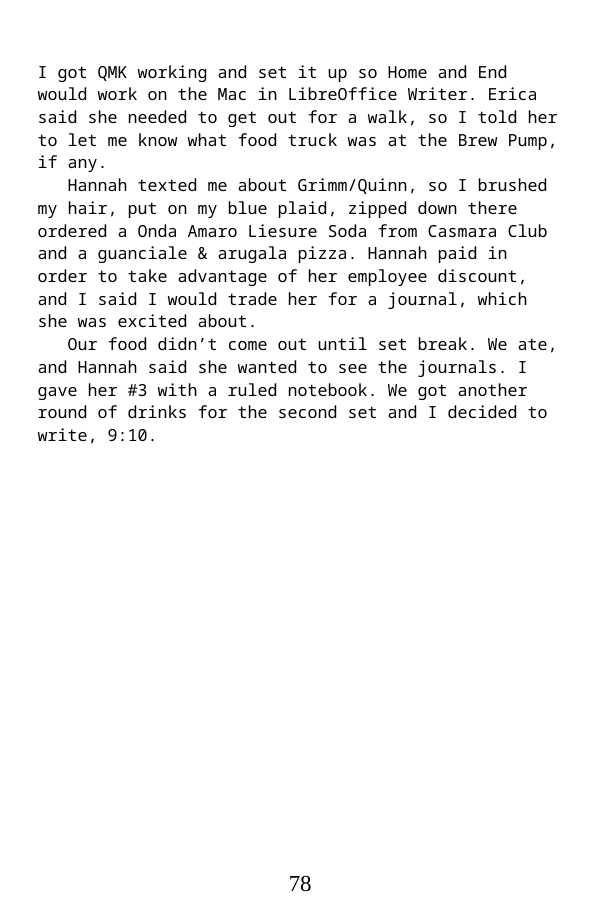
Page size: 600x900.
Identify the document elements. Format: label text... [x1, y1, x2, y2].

text I got QMK working and set it up so Home and End would work on the Mac in LibreOffice Writer. Erica said she needed to get out for a walk, so I told her to let me know what food truck was at the Brew Pump, if any. [37, 60, 562, 174]
text Hannah texted me about Grimm/Quinn, so I brushed my hair, put on my blue plaid, zipped down there ordered a Onda Amaro Liesure Soda from Casmara Club and a guanciale & arugala pizza. Hannah paid in order to take advantage of her employee discount, and I said I would trade her for a journal, which she was excited about. [37, 174, 562, 333]
text Our food didn’t come out until set break. We ate, and Hannah said she wanted to see the journals. I gave her #3 with a ruled notebook. We got another round of drinks for the second set and I decided to write, 9:10. [37, 333, 562, 446]
